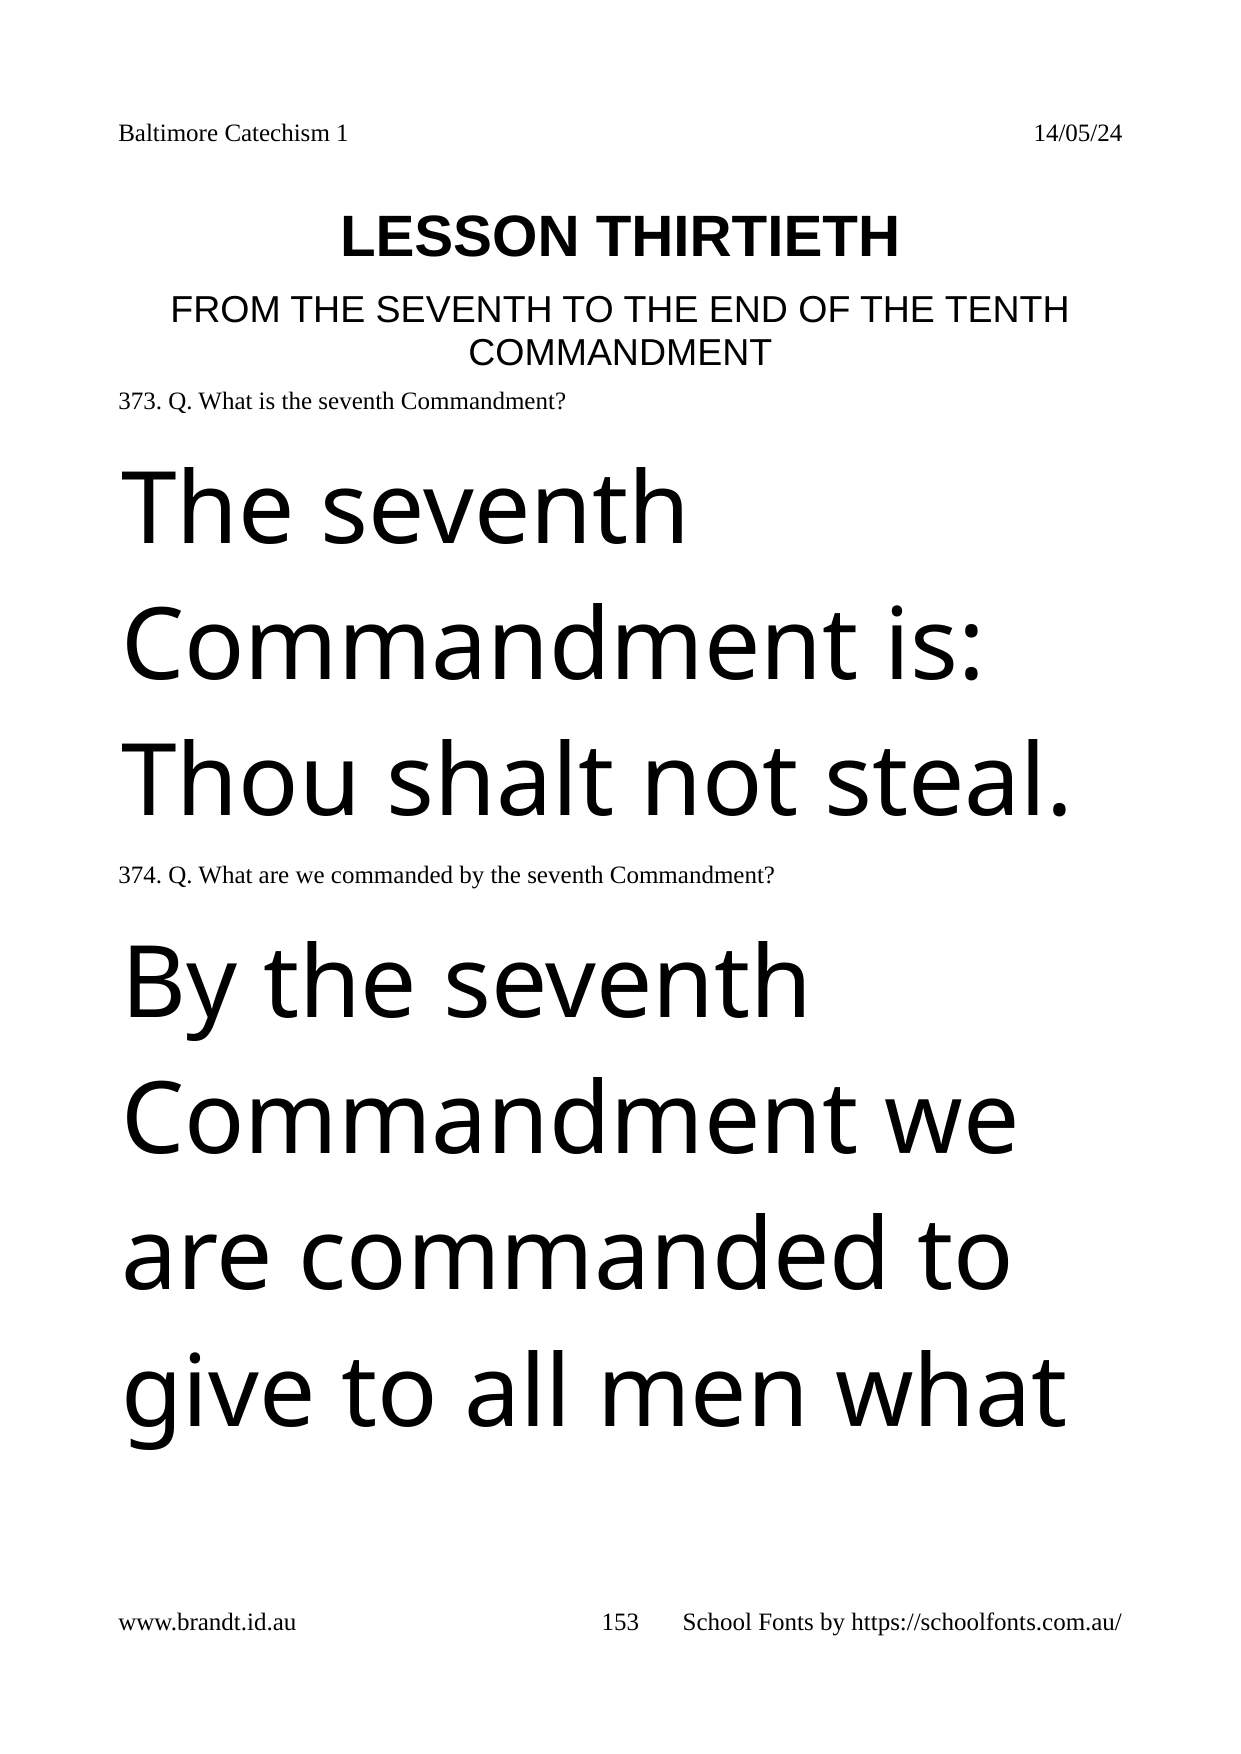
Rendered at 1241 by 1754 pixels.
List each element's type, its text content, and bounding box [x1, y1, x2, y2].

text The seventh Commandment is: Thou shalt not steal. [118, 433, 1122, 848]
text 374. Q. What are we commanded by the seventh Commandment? [118, 860, 1122, 889]
text 373. Q. What is the seventh Commandment? [118, 386, 1122, 415]
title LESSON THIRTIETH [118, 201, 1122, 268]
subtitle FROM THE SEVENTH TO THE END OF THE TENTH COMMANDMENT [118, 287, 1122, 373]
text By the seventh Commandment we are commanded to give to all men what [118, 907, 1122, 1458]
